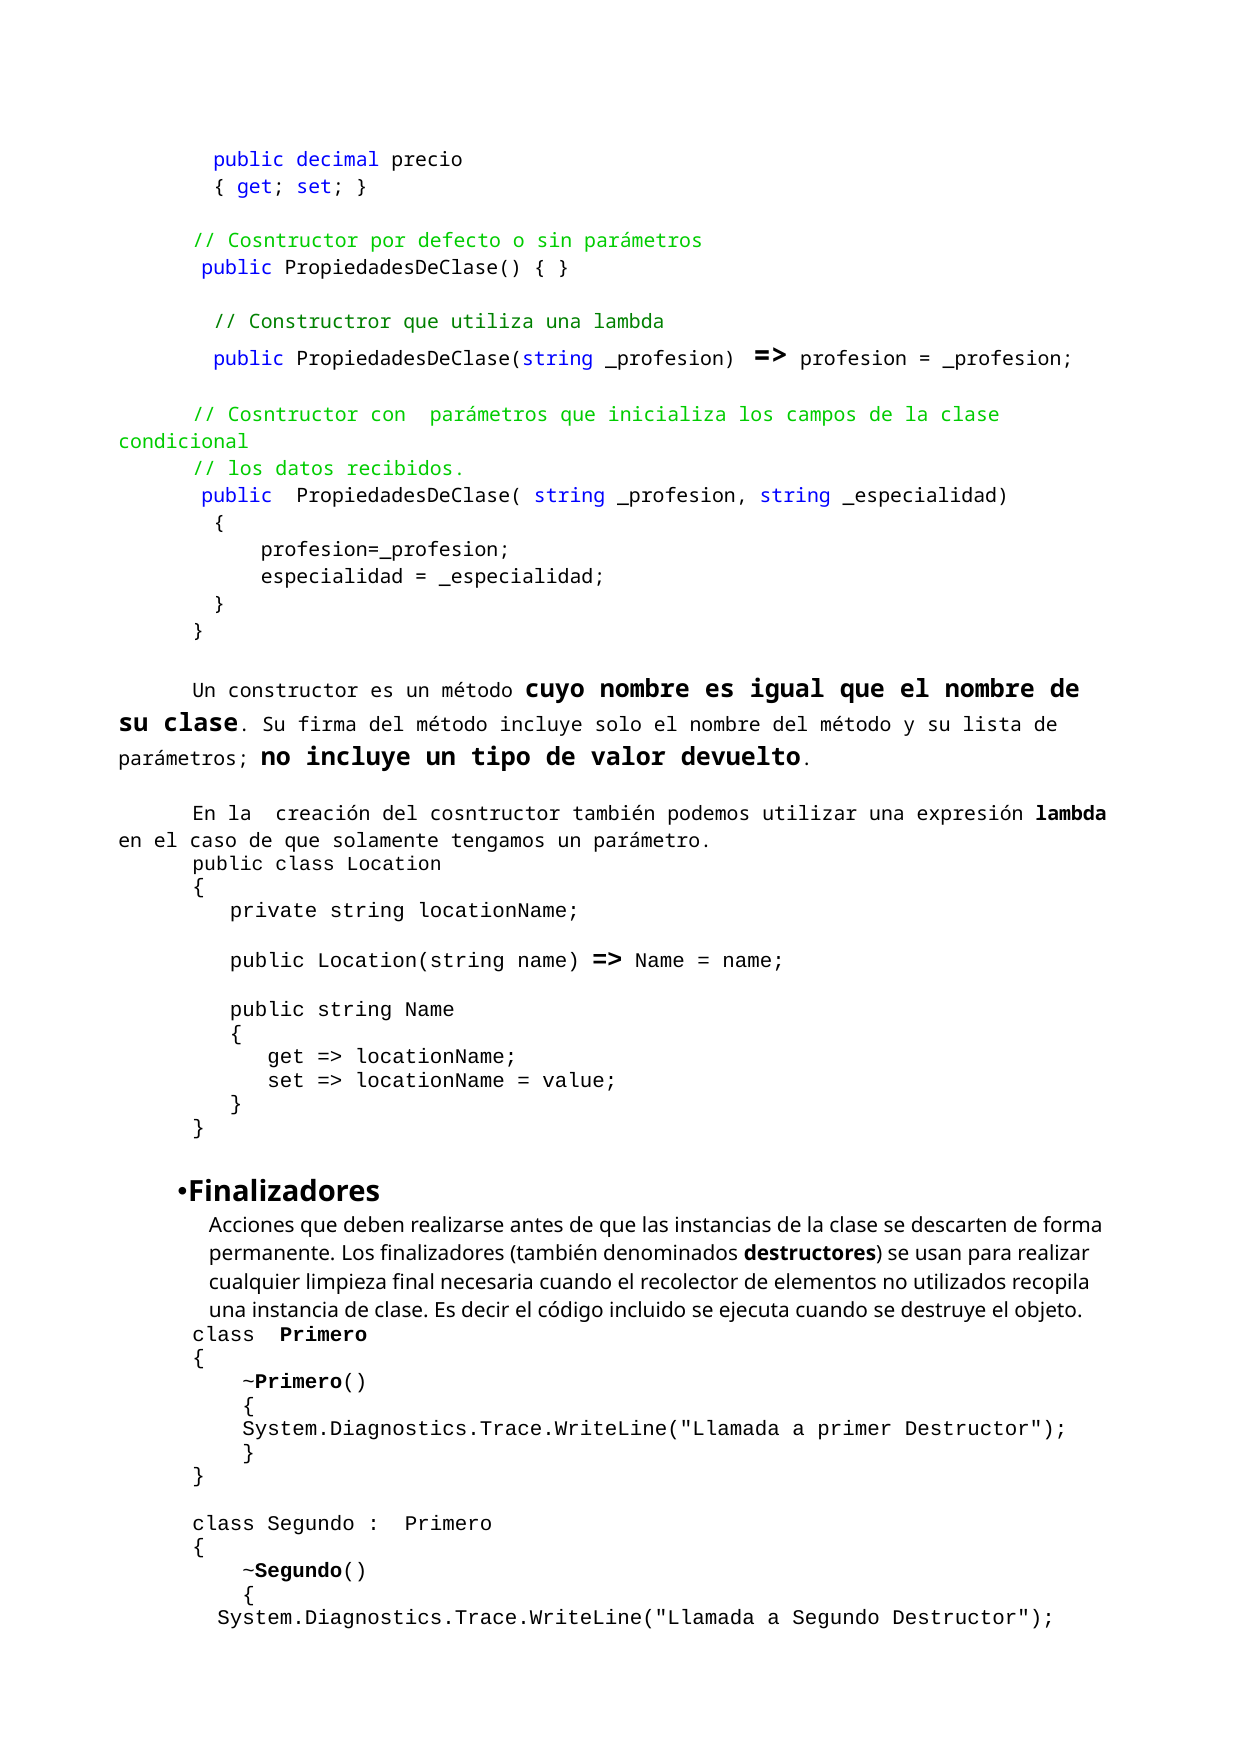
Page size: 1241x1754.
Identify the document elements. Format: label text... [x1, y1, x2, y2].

text public Location(string name) => Name = name; [192, 947, 1122, 975]
text { [192, 1536, 1122, 1560]
text } [192, 1466, 1122, 1489]
text } [118, 616, 1122, 643]
text // Cosntructor con parámetros que inicializa los campos de la clase condicional [118, 401, 1122, 454]
list Acciones que deben realizarse antes de que las instancias de la clase se descarten de forma permanente. Los finalizadores (también denominados destructores) se usan para realizar cualquier limpieza final necesaria cuando el recolector de elementos no utilizados recopila una instancia de clase. Es decir el código incluido se ejecuta cuando se destruye el objeto. [118, 1210, 1122, 1324]
text En la creación del cosntructor también podemos utilizar una expresión lambda en el caso de que solamente tengamos un parámetro. [118, 799, 1122, 853]
text especialidad = _especialidad; [118, 562, 1122, 589]
text public decimal precio [118, 145, 1122, 172]
text } [118, 589, 1122, 616]
text class Primero [192, 1324, 1122, 1347]
text public PropiedadesDeClase(string _profesion) => profesion = _profesion; [118, 334, 1122, 374]
text ~Primero() [192, 1371, 1122, 1394]
text public PropiedadesDeClase( string _profesion, string _especialidad) [118, 482, 1122, 508]
text // Constructror que utiliza una lambda [118, 307, 1122, 334]
text } [192, 1442, 1122, 1466]
text System.Diagnostics.Trace.WriteLine("Llamada a Segundo Destructor"); [192, 1607, 1122, 1631]
text { [192, 1347, 1122, 1371]
text { [192, 1022, 1122, 1046]
text public PropiedadesDeClase() { } [118, 253, 1122, 280]
text set => locationName = value; [192, 1070, 1122, 1093]
text { [118, 508, 1122, 536]
text class Segundo : Primero [192, 1513, 1122, 1536]
text get => locationName; [192, 1046, 1122, 1070]
list Finalizadores [118, 1170, 1122, 1210]
text profesion=_profesion; [118, 536, 1122, 562]
text { get; set; } [118, 172, 1122, 199]
text Un constructor es un método cuyo nombre es igual que el nombre de su clase. Su firma del método incluye solo el nombre del método y su lista de parámetros; no incluye un tipo de valor devuelto. [118, 670, 1122, 773]
text public class Location [192, 853, 1122, 876]
text // los datos recibidos. [118, 454, 1122, 482]
text { [192, 1394, 1122, 1418]
text private string locationName; [192, 899, 1122, 923]
text { [192, 1584, 1122, 1607]
text public string Name [192, 999, 1122, 1022]
text { [192, 876, 1122, 899]
text // Cosntructor por defecto o sin parámetros [118, 226, 1122, 253]
text ~Segundo() [192, 1560, 1122, 1584]
text } [192, 1117, 1122, 1141]
text } [192, 1093, 1122, 1117]
text System.Diagnostics.Trace.WriteLine("Llamada a primer Destructor"); [192, 1418, 1122, 1442]
